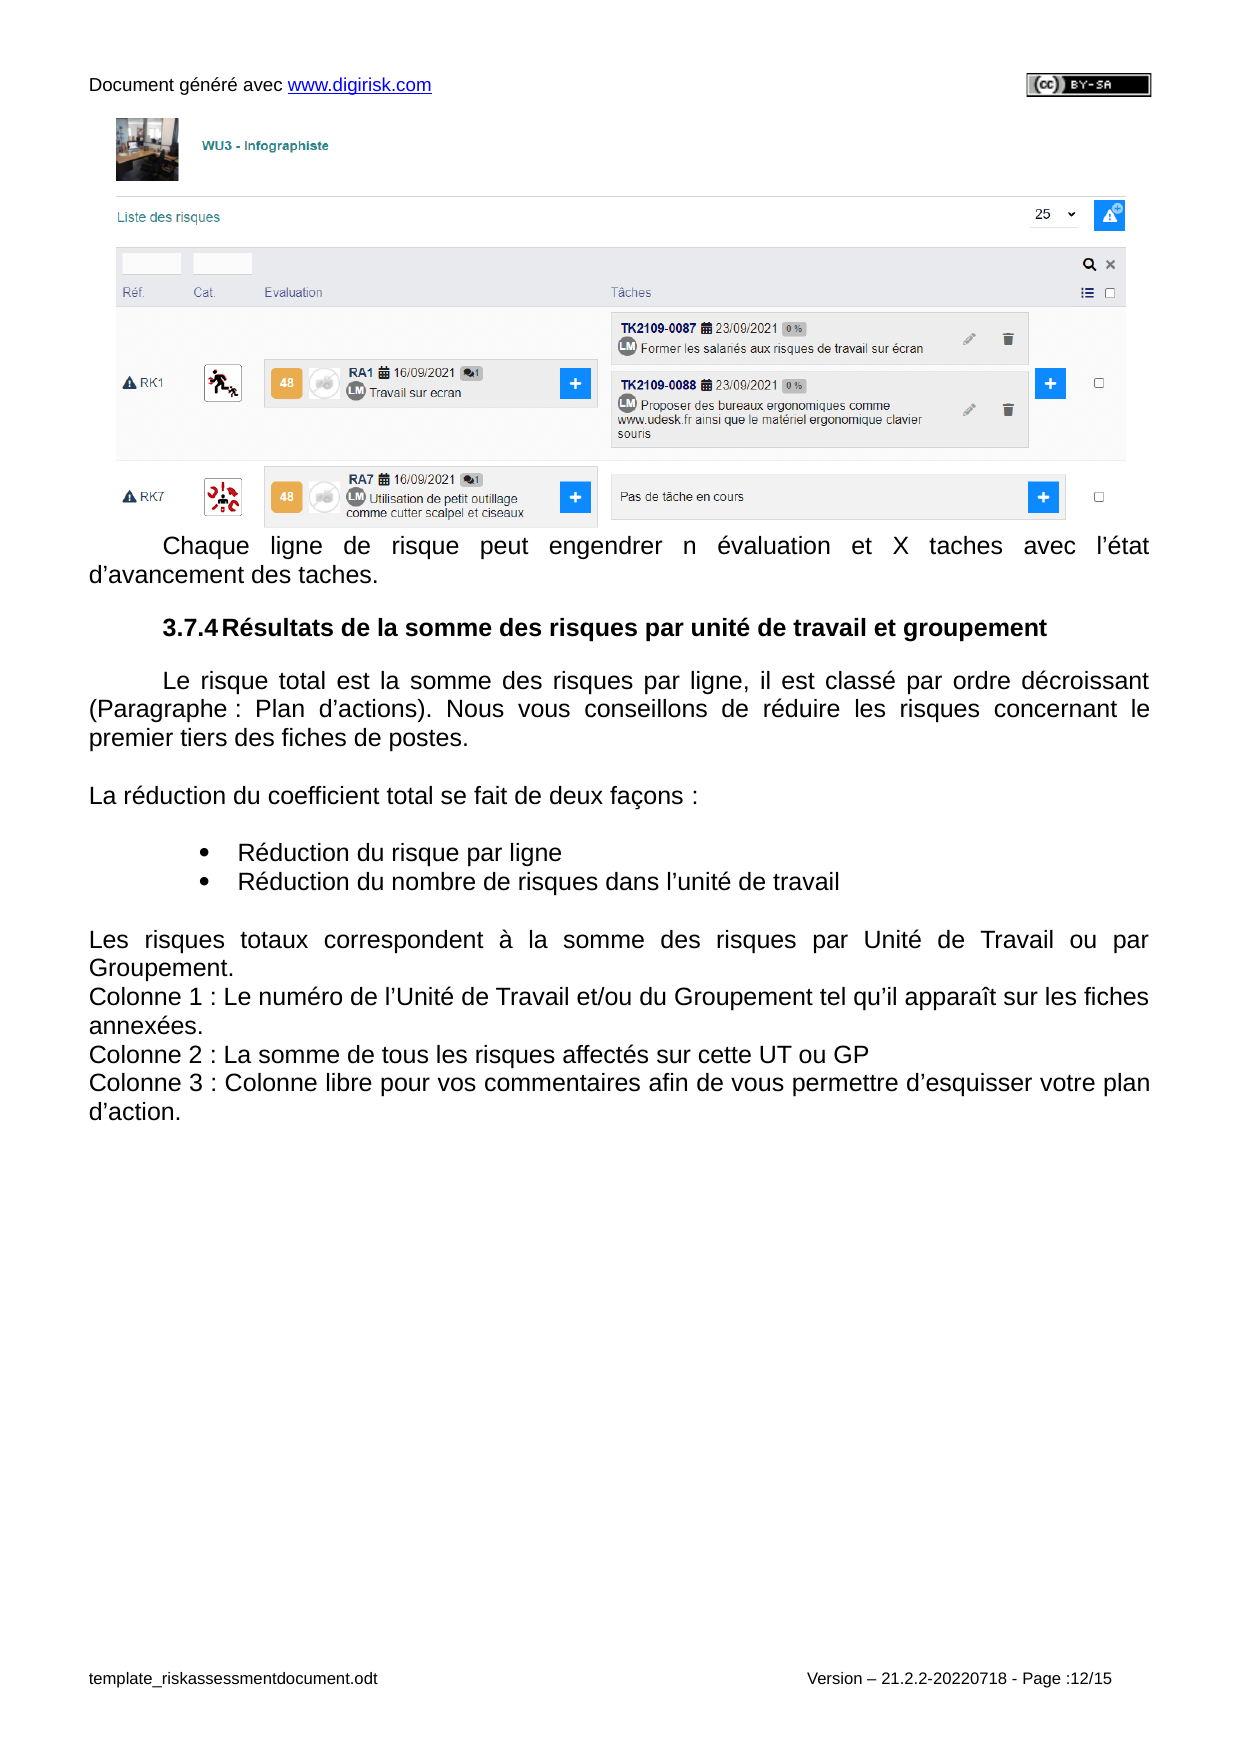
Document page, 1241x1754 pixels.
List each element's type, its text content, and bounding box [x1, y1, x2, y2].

text Chaque ligne de risque peut engendrer n évaluation et X taches avec l’état d’avancement des taches. [88, 531, 1152, 588]
picture [1026, 73, 1152, 97]
picture [108, 114, 1132, 531]
text Le risque total est la somme des risques par ligne, il est classé par ordre décroissant (Paragraphe : Plan d’actions). Nous vous conseillons de réduire les risques concernant le premier tiers des fiches de postes. [88, 666, 1152, 752]
text La réduction du coefficient total se fait de deux façons : [88, 781, 1152, 809]
subtitle Résultats de la somme des risques par unité de travail et groupement [162, 613, 1152, 642]
text Colonne 1 : Le numéro de l’Unité de Travail et/ou du Groupement tel qu’il apparaît sur les fiches annexées. [88, 982, 1152, 1040]
text Colonne 3 : Colonne libre pour vos commentaires afin de vous permettre d’esquisser votre plan d’action. [88, 1068, 1152, 1126]
list Réduction du risque par ligne [200, 838, 1152, 867]
list Réduction du nombre de risques dans l’unité de travail [200, 867, 1152, 896]
text Colonne 2 : La somme de tous les risques affectés sur cette UT ou GP [88, 1040, 1152, 1068]
text Les risques totaux correspondent à la somme des risques par Unité de Travail ou par Groupement. [88, 925, 1152, 982]
